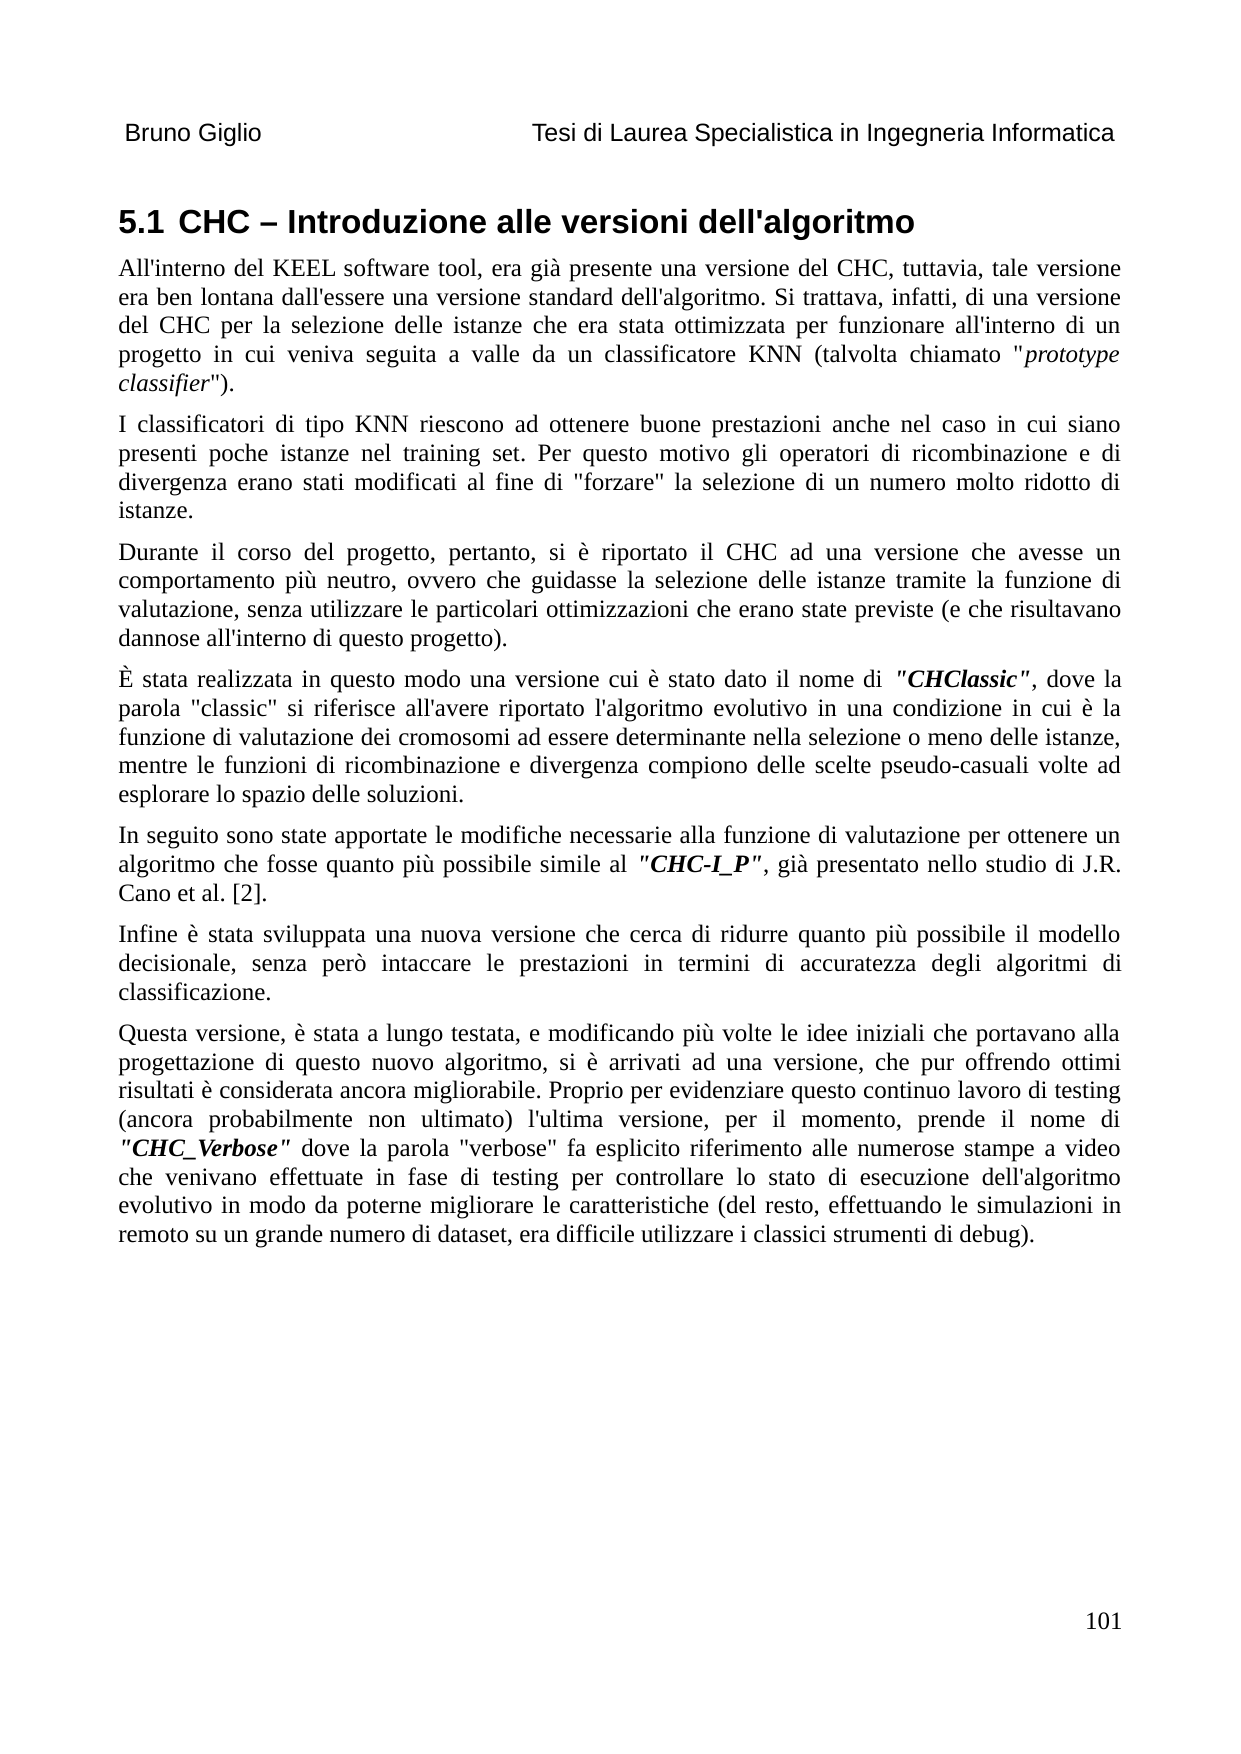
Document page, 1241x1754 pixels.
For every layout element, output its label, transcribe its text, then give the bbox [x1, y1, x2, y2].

text I classificatori di tipo KNN riescono ad ottenere buone prestazioni anche nel caso in cui siano presenti poche istanze nel training set. Per questo motivo gli operatori di ricombinazione e di divergenza erano stati modificati al fine di "forzare" la selezione di un numero molto ridotto di istanze. [118, 409, 1122, 524]
text Durante il corso del progetto, pertanto, si è riportato il CHC ad una versione che avesse un comportamento più neutro, ovvero che guidasse la selezione delle istanze tramite la funzione di valutazione, senza utilizzare le particolari ottimizzazioni che erano state previste (e che risultavano dannose all'interno di questo progetto). [118, 537, 1122, 652]
text Infine è stata sviluppata una nuova versione che cerca di ridurre quanto più possibile il modello decisionale, senza però intaccare le prestazioni in termini di accuratezza degli algoritmi di classificazione. [118, 919, 1122, 1006]
text All'interno del KEEL software tool, era già presente una versione del CHC, tuttavia, tale versione era ben lontana dall'essere una versione standard dell'algoritmo. Si trattava, infatti, di una versione del CHC per la selezione delle istanze che era stata ottimizzata per funzionare all'interno di un progetto in cui veniva seguita a valle da un classificatore KNN (talvolta chiamato "prototype classifier"). [118, 253, 1122, 397]
subtitle CHC – Introduzione alle versioni dell'algoritmo [118, 202, 1122, 241]
text È stata realizzata in questo modo una versione cui è stato dato il nome di "CHClassic", dove la parola "classic" si riferisce all'avere riportato l'algoritmo evolutivo in una condizione in cui è la funzione di valutazione dei cromosomi ad essere determinante nella selezione o meno delle istanze, mentre le funzioni di ricombinazione e divergenza compiono delle scelte pseudo-casuali volte ad esplorare lo spazio delle soluzioni. [118, 664, 1122, 808]
text Questa versione, è stata a lungo testata, e modificando più volte le idee iniziali che portavano alla progettazione di questo nuovo algoritmo, si è arrivati ad una versione, che pur offrendo ottimi risultati è considerata ancora migliorabile. Proprio per evidenziare questo continuo lavoro di testing (ancora probabilmente non ultimato) l'ultima versione, per il momento, prende il nome di "CHC_Verbose" dove la parola "verbose" fa esplicito riferimento alle numerose stampe a video che venivano effettuate in fase di testing per controllare lo stato di esecuzione dell'algoritmo evolutivo in modo da poterne migliorare le caratteristiche (del resto, effettuando le simulazioni in remoto su un grande numero di dataset, era difficile utilizzare i classici strumenti di debug). [118, 1018, 1122, 1248]
text In seguito sono state apportate le modifiche necessarie alla funzione di valutazione per ottenere un algoritmo che fosse quanto più possibile simile al "CHC-I_P", già presentato nello studio di J.R. Cano et al. [2]. [118, 821, 1122, 907]
